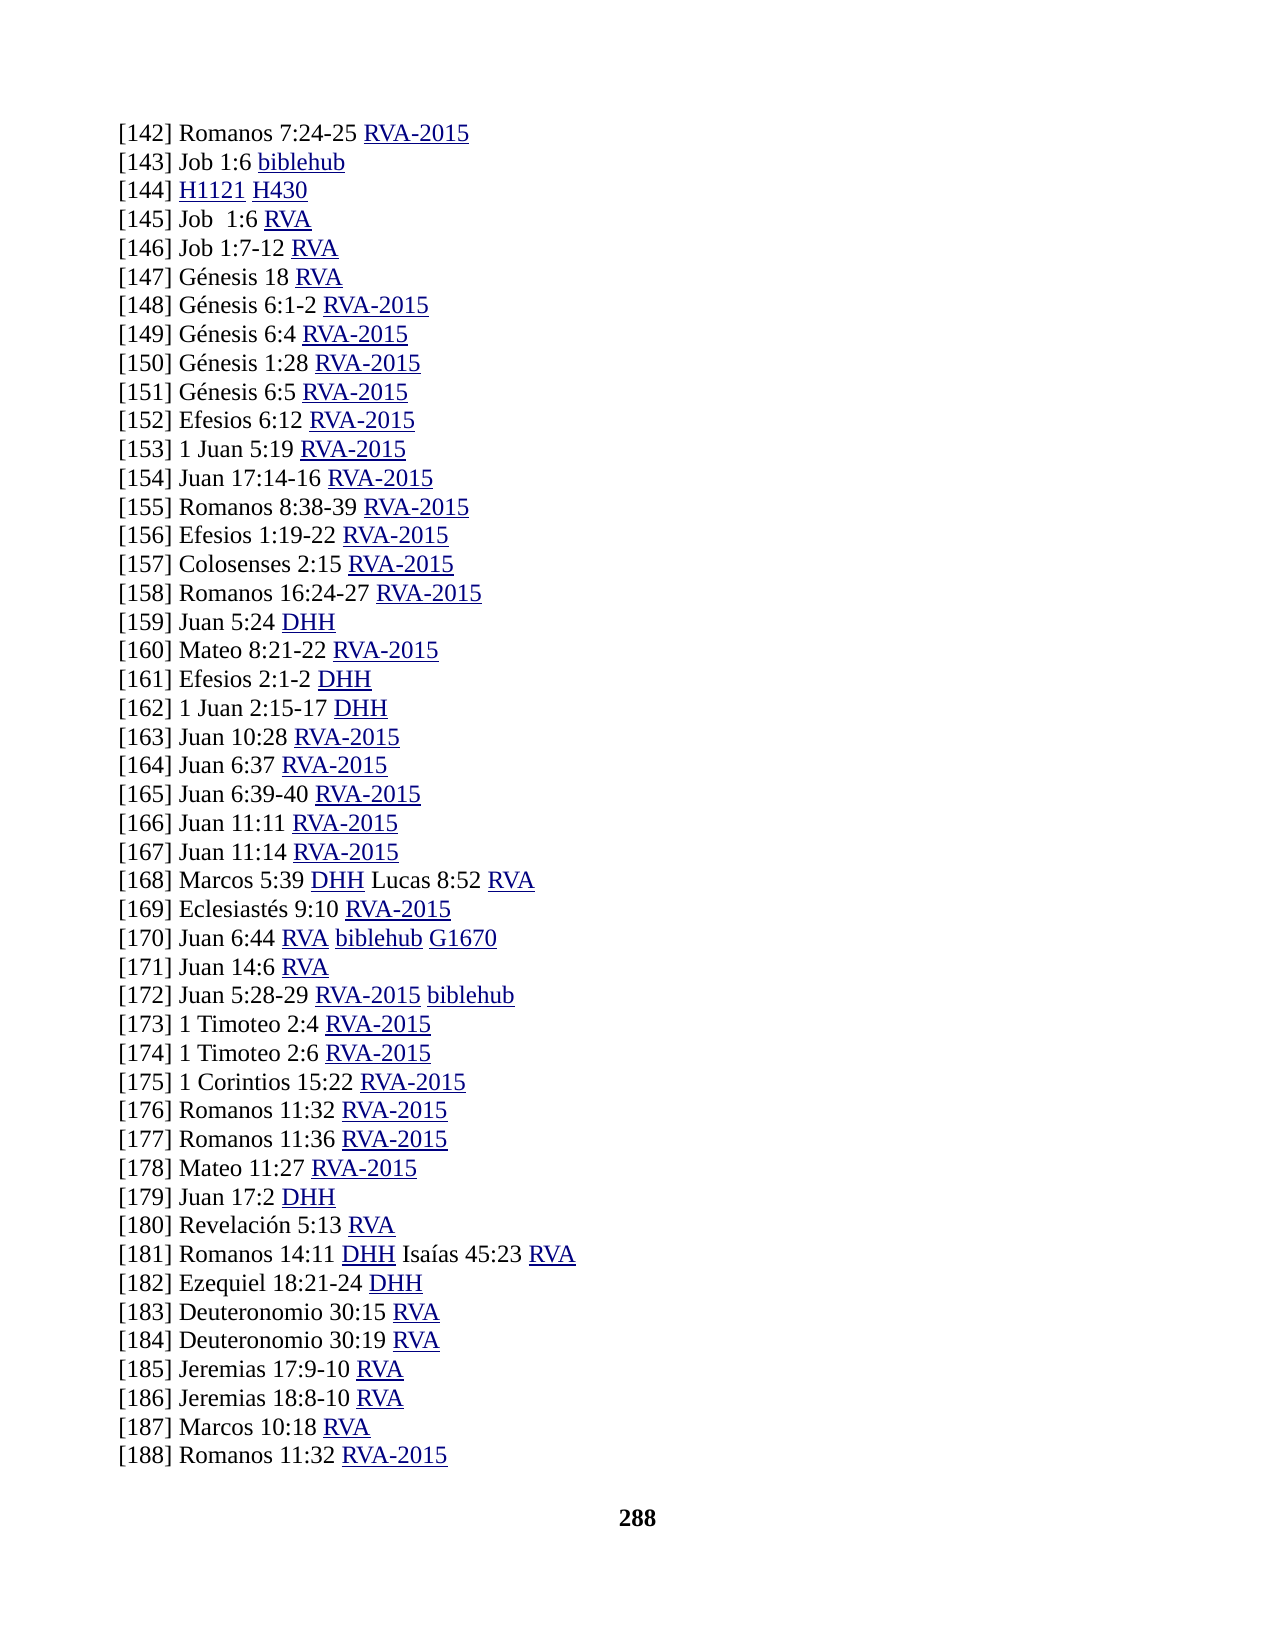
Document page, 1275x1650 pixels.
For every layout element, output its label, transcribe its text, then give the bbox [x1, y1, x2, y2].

text Jeremias 17:9-10 RVA [118, 1354, 1157, 1383]
text Juan 11:11 RVA-2015 [118, 808, 1157, 837]
text Efesios 6:12 RVA-2015 [118, 406, 1157, 434]
text Efesios 2:1-2 DHH [118, 664, 1157, 693]
text Deuteronomio 30:19 RVA [118, 1326, 1157, 1354]
text 1 Juan 2:15-17 DHH [118, 693, 1157, 722]
text Colosenses 2:15 RVA-2015 [118, 549, 1157, 578]
text Juan 14:6 RVA [118, 952, 1157, 981]
text Juan 6:39-40 RVA-2015 [118, 779, 1157, 808]
text H1121 H430 [118, 176, 1157, 204]
text Job 1:6 biblehub [118, 147, 1157, 176]
text Romanos 14:11 DHH Isaías 45:23 RVA [118, 1239, 1157, 1268]
text Juan 10:28 RVA-2015 [118, 722, 1157, 751]
text 1 Juan 5:19 RVA-2015 [118, 434, 1157, 463]
text Juan 5:28-29 RVA-2015 biblehub [118, 981, 1157, 1009]
text Génesis 1:28 RVA-2015 [118, 348, 1157, 377]
text Romanos 8:38-39 RVA-2015 [118, 492, 1157, 521]
text Génesis 6:5 RVA-2015 [118, 377, 1157, 406]
text Romanos 11:36 RVA-2015 [118, 1124, 1157, 1153]
text Job 1:7-12 RVA [118, 233, 1157, 262]
text Romanos 16:24-27 RVA-2015 [118, 578, 1157, 607]
text Marcos 5:39 DHH Lucas 8:52 RVA [118, 866, 1157, 894]
text 1 Corintios 15:22 RVA-2015 [118, 1067, 1157, 1096]
text Juan 6:44 RVA biblehub G1670 [118, 923, 1157, 952]
text Romanos 7:24-25 RVA-2015 [118, 118, 1157, 147]
text Marcos 10:18 RVA [118, 1412, 1157, 1441]
text 1 Timoteo 2:6 RVA-2015 [118, 1038, 1157, 1067]
text Romanos 11:32 RVA-2015 [118, 1096, 1157, 1124]
text Revelación 5:13 RVA [118, 1211, 1157, 1239]
text 1 Timoteo 2:4 RVA-2015 [118, 1009, 1157, 1038]
text Juan 11:14 RVA-2015 [118, 837, 1157, 866]
text Efesios 1:19-22 RVA-2015 [118, 521, 1157, 549]
text Juan 17:14-16 RVA-2015 [118, 463, 1157, 492]
text Juan 5:24 DHH [118, 607, 1157, 636]
text Génesis 18 RVA [118, 262, 1157, 291]
text Juan 17:2 DHH [118, 1182, 1157, 1211]
text Génesis 6:1-2 RVA-2015 [118, 291, 1157, 319]
text Jeremias 18:8-10 RVA [118, 1383, 1157, 1412]
text Job 1:6 RVA [118, 204, 1157, 233]
text Juan 6:37 RVA-2015 [118, 751, 1157, 779]
text Eclesiastés 9:10 RVA-2015 [118, 894, 1157, 923]
text Deuteronomio 30:15 RVA [118, 1297, 1157, 1326]
text Romanos 11:32 RVA-2015 [118, 1441, 1157, 1469]
text Mateo 11:27 RVA-2015 [118, 1153, 1157, 1182]
text Mateo 8:21-22 RVA-2015 [118, 636, 1157, 664]
text Génesis 6:4 RVA-2015 [118, 319, 1157, 348]
text Ezequiel 18:21-24 DHH [118, 1268, 1157, 1297]
